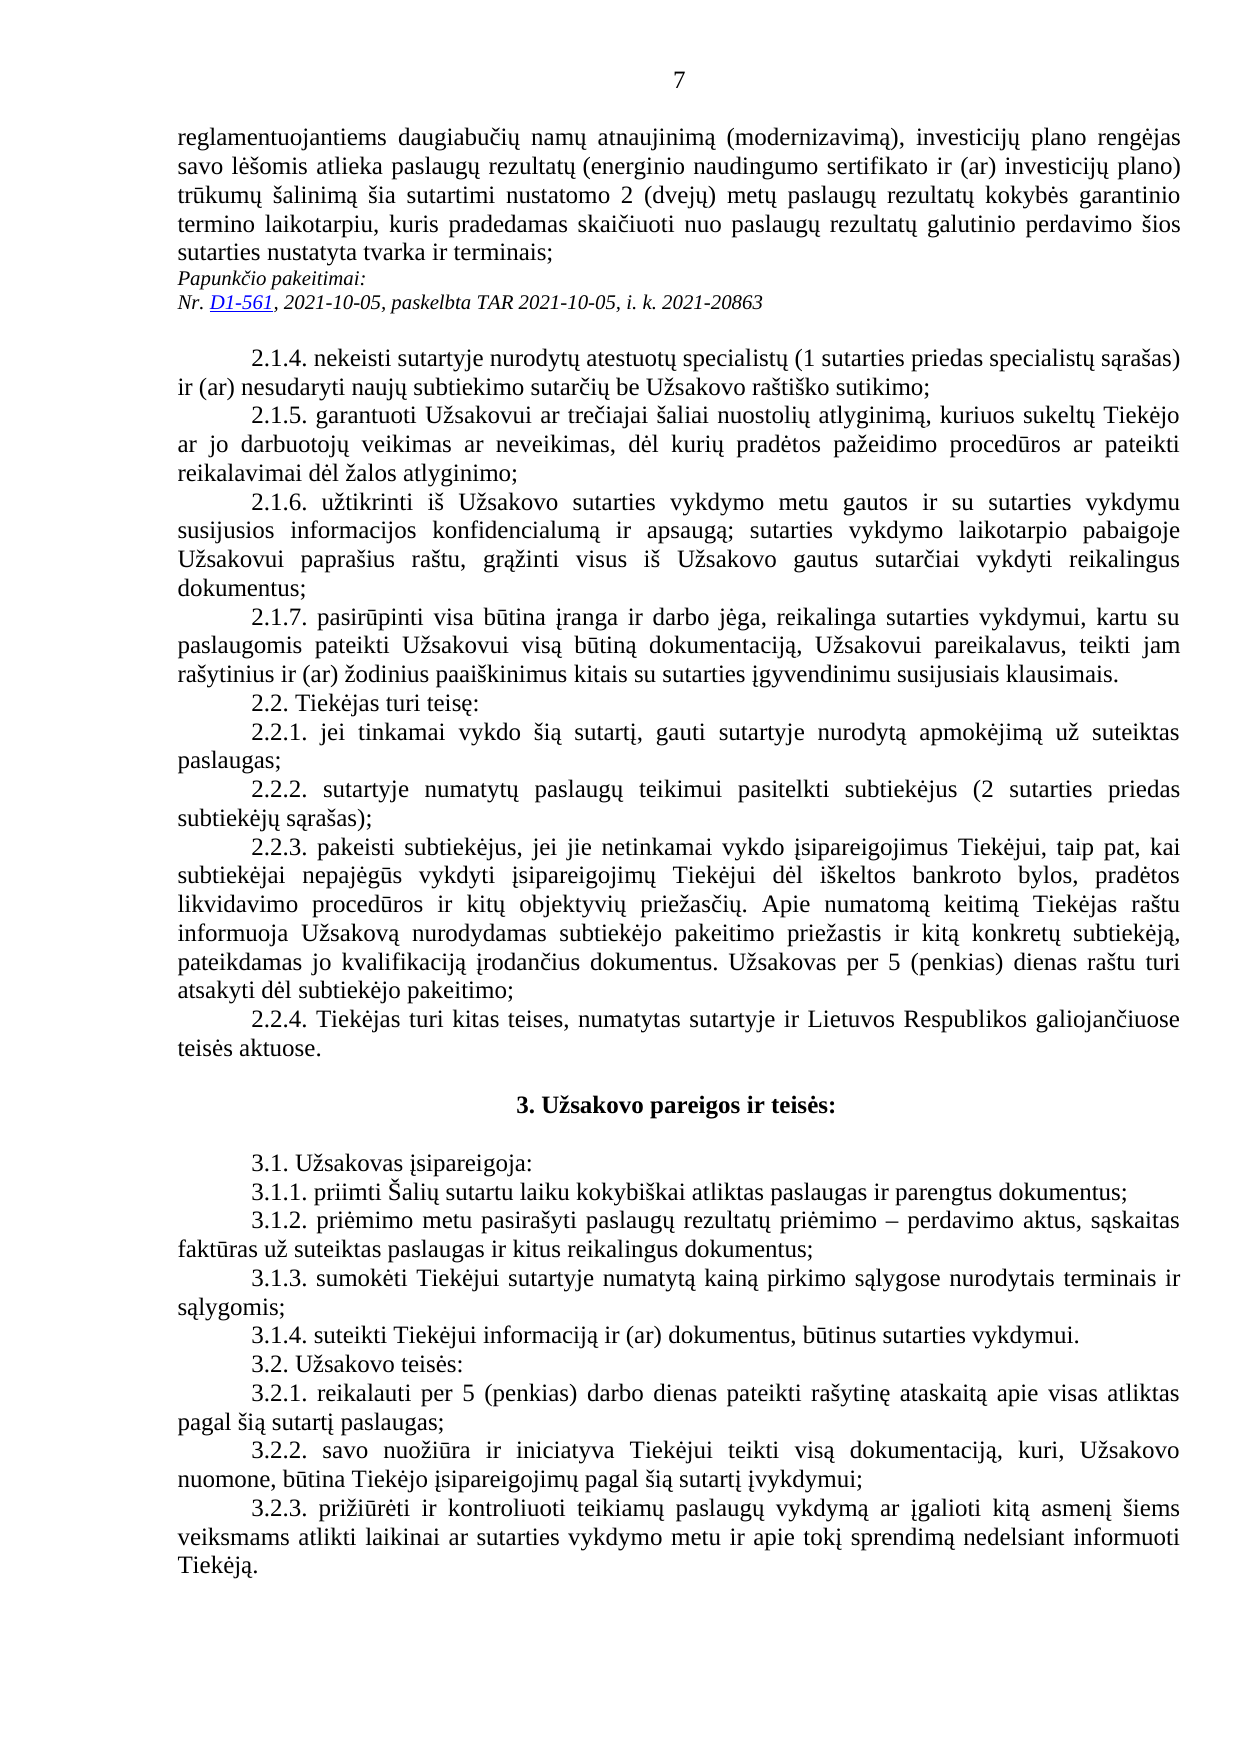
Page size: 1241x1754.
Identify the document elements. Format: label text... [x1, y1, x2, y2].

text 3.1.1. priimti Šalių sutartu laiku kokybiškai atliktas paslaugas ir parengtus dokumentus; [177, 1177, 1181, 1206]
text 2.2.2. sutartyje numatytų paslaugų teikimui pasitelkti subtiekėjus (2 sutarties priedas subtiekėjų sąrašas); [177, 774, 1181, 832]
text 2.2.3. pakeisti subtiekėjus, jei jie netinkamai vykdo įsipareigojimus Tiekėjui, taip pat, kai subtiekėjai nepajėgūs vykdyti įsipareigojimų Tiekėjui dėl iškeltos bankroto bylos, pradėtos likvidavimo procedūros ir kitų objektyvių priežasčių. Apie numatomą keitimą Tiekėjas raštu informuoja Užsakovą nurodydamas subtiekėjo pakeitimo priežastis ir kitą konkretų subtiekėją, pateikdamas jo kvalifikaciją įrodančius dokumentus. Užsakovas per 5 (penkias) dienas raštu turi atsakyti dėl subtiekėjo pakeitimo; [177, 832, 1181, 1004]
text 3. Užsakovo pareigos ir teisės: [177, 1091, 1181, 1119]
text Nr. D1-561, 2021-10-05, paskelbta TAR 2021-10-05, i. k. 2021-20863 [177, 290, 1181, 314]
text 2.1.7. pasirūpinti visa būtina įranga ir darbo jėga, reikalinga sutarties vykdymui, kartu su paslaugomis pateikti Užsakovui visą būtiną dokumentaciją, Užsakovui pareikalavus, teikti jam rašytinius ir (ar) žodinius paaiškinimus kitais su sutarties įgyvendinimu susijusiais klausimais. [177, 602, 1181, 688]
text 3.2. Užsakovo teisės: [177, 1349, 1181, 1378]
text 3.2.2. savo nuožiūra ir iniciatyva Tiekėjui teikti visą dokumentaciją, kuri, Užsakovo nuomone, būtina Tiekėjo įsipareigojimų pagal šią sutartį įvykdymui; [177, 1436, 1181, 1493]
text 2.1.4. nekeisti sutartyje nurodytų atestuotų specialistų (1 sutarties priedas specialistų sąrašas) ir (ar) nesudaryti naujų subtiekimo sutarčių be Užsakovo raštiško sutikimo; [177, 343, 1181, 401]
text Papunkčio pakeitimai: [177, 266, 1181, 290]
text 3.1.4. suteikti Tiekėjui informaciją ir (ar) dokumentus, būtinus sutarties vykdymui. [177, 1321, 1181, 1349]
text 3.1.2. priėmimo metu pasirašyti paslaugų rezultatų priėmimo – perdavimo aktus, sąskaitas faktūras už suteiktas paslaugas ir kitus reikalingus dokumentus; [177, 1206, 1181, 1263]
text 2.2.1. jei tinkamai vykdo šią sutartį, gauti sutartyje nurodytą apmokėjimą už suteiktas paslaugas; [177, 717, 1181, 774]
text 3.2.1. reikalauti per 5 (penkias) darbo dienas pateikti rašytinę ataskaitą apie visas atliktas pagal šią sutartį paslaugas; [177, 1378, 1181, 1436]
text 3.1.3. sumokėti Tiekėjui sutartyje numatytą kainą pirkimo sąlygose nurodytais terminais ir sąlygomis; [177, 1263, 1181, 1321]
text 2.1.6. užtikrinti iš Užsakovo sutarties vykdymo metu gautos ir su sutarties vykdymu susijusios informacijos konfidencialumą ir apsaugą; sutarties vykdymo laikotarpio pabaigoje Užsakovui paprašius raštu, grąžinti visus iš Užsakovo gautus sutarčiai vykdyti reikalingus dokumentus; [177, 487, 1181, 602]
text 2.1.5. garantuoti Užsakovui ar trečiajai šaliai nuostolių atlyginimą, kuriuos sukeltų Tiekėjo ar jo darbuotojų veikimas ar neveikimas, dėl kurių pradėtos pažeidimo procedūros ar pateikti reikalavimai dėl žalos atlyginimo; [177, 401, 1181, 487]
text 3.1. Užsakovas įsipareigoja: [177, 1148, 1181, 1177]
text reglamentuojantiems daugiabučių namų atnaujinimą (modernizavimą), investicijų plano rengėjas savo lėšomis atlieka paslaugų rezultatų (energinio naudingumo sertifikato ir (ar) investicijų plano) trūkumų šalinimą šia sutartimi nustatomo 2 (dvejų) metų paslaugų rezultatų kokybės garantinio termino laikotarpiu, kuris pradedamas skaičiuoti nuo paslaugų rezultatų galutinio perdavimo šios sutarties nustatyta tvarka ir terminais; [177, 122, 1181, 266]
text 2.2. Tiekėjas turi teisę: [222, 688, 1181, 717]
text 2.2.4. Tiekėjas turi kitas teises, numatytas sutartyje ir Lietuvos Respublikos galiojančiuose teisės aktuose. [177, 1004, 1181, 1062]
text 3.2.3. prižiūrėti ir kontroliuoti teikiamų paslaugų vykdymą ar įgalioti kitą asmenį šiems veiksmams atlikti laikinai ar sutarties vykdymo metu ir apie tokį sprendimą nedelsiant informuoti Tiekėją. [177, 1493, 1181, 1579]
